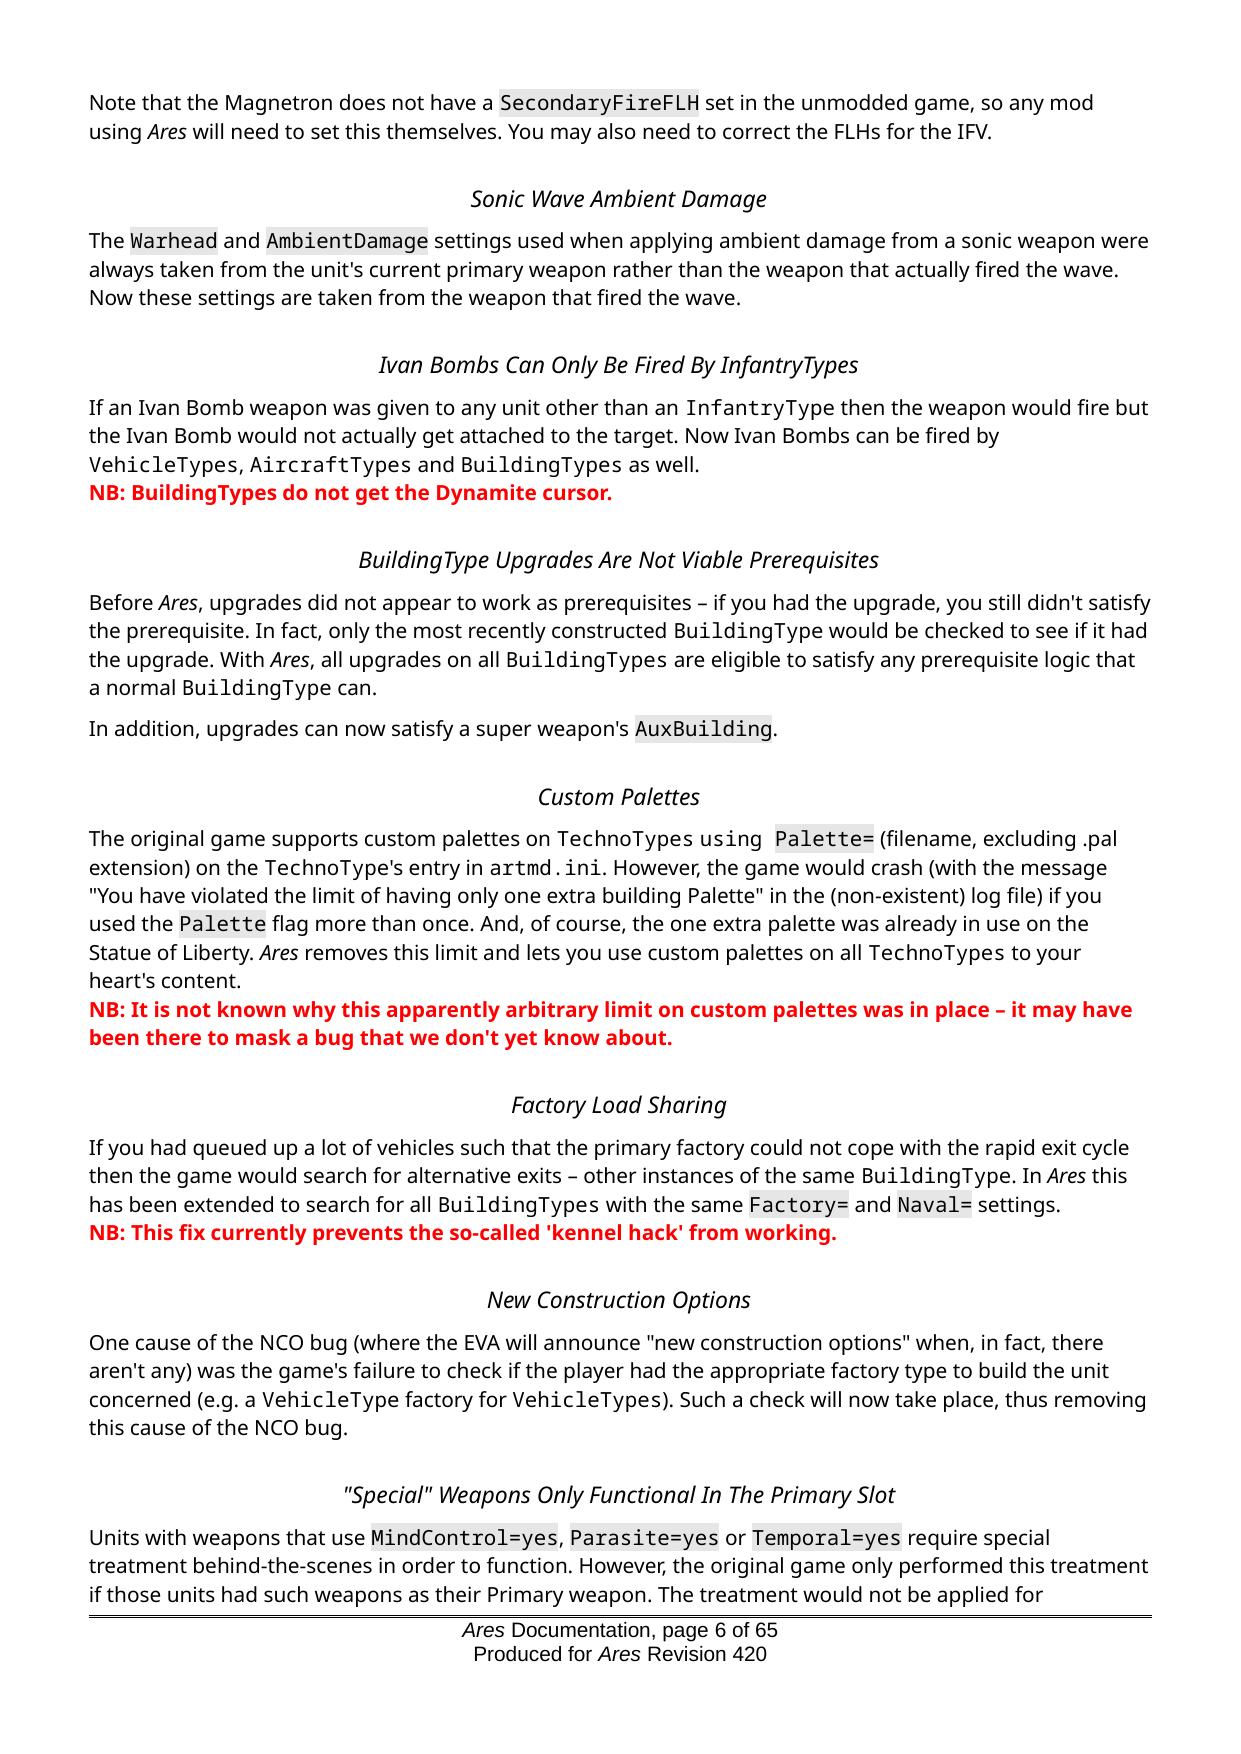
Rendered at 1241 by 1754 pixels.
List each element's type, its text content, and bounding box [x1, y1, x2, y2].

subtitle "Special" Weapons Only Functional In The Primary Slot [88, 1479, 1152, 1510]
text Units with weapons that use MindControl=yes, Parasite=yes or Temporal=yes require special treatment behind-the-scenes in order to function. However, the original game only performed this treatment if those units had such weapons as their Primary weapon. The treatment would not be applied for [88, 1523, 1152, 1608]
subtitle Custom Palettes [88, 780, 1152, 812]
text One cause of the NCO bug (where the EVA will announce "new construction options" when, in fact, there aren't any) was the game's failure to check if the player had the appropriate factory type to build the unit concerned (e.g. a VehicleType factory for VehicleTypes). Such a check will now take place, thus removing this cause of the NCO bug. [88, 1328, 1152, 1442]
subtitle New Construction Options [88, 1284, 1152, 1315]
subtitle Sonic Wave Ambient Damage [88, 183, 1152, 214]
text Before Ares, upgrades did not appear to work as prerequisites – if you had the upgrade, you still didn't satisfy the prerequisite. In fact, only the most recently constructed BuildingType would be checked to see if it had the upgrade. With Ares, all upgrades on all BuildingTypes are eligible to satisfy any prerequisite logic that a normal BuildingType can. [88, 588, 1152, 702]
text The Warhead and AmbientDamage settings used when applying ambient damage from a sonic weapon were always taken from the unit's current primary weapon rather than the weapon that actually fired the wave. Now these settings are taken from the weapon that fired the wave. [88, 227, 1152, 312]
subtitle Factory Load Sharing [88, 1089, 1152, 1120]
text In addition, upgrades can now satisfy a super weapon's AuxBuilding. [88, 714, 1152, 743]
subtitle Ivan Bombs Can Only Be Fired By InfantryTypes [88, 349, 1152, 381]
subtitle BuildingType Upgrades Are Not Viable Prerequisites [88, 544, 1152, 576]
text If an Ivan Bomb weapon was given to any unit other than an InfantryType then the weapon would fire but the Ivan Bomb would not actually get attached to the target. Now Ivan Bombs can be fired by VehicleTypes, AircraftTypes and BuildingTypes as well. NB: BuildingTypes do not get the Dynamite cursor. [88, 393, 1152, 507]
text Note that the Magnetron does not have a SecondaryFireFLH set in the unmodded game, so any mod using Ares will need to set this themselves. You may also need to correct the FLHs for the IFV. [88, 88, 1152, 145]
text The original game supports custom palettes on TechnoTypes using Palette= (filename, excluding .pal extension) on the TechnoType's entry in artmd.ini. However, the game would crash (with the message "You have violated the limit of having only one extra building Palette" in the (non-existent) log file) if you used the Palette flag more than once. And, of course, the one extra palette was already in use on the Statue of Liberty. Ares removes this limit and lets you use custom palettes on all TechnoTypes to your heart's content. NB: It is not known why this apparently arbitrary limit on custom palettes was in place – it may have been there to mask a bug that we don't yet know about. [88, 824, 1152, 1052]
text If you had queued up a lot of vehicles such that the primary factory could not cope with the rapid exit cycle then the game would search for alternative exits – other instances of the same BuildingType. In Ares this has been extended to search for all BuildingTypes with the same Factory= and Naval= settings. NB: This fix currently prevents the so-called 'kennel hack' from working. [88, 1133, 1152, 1247]
